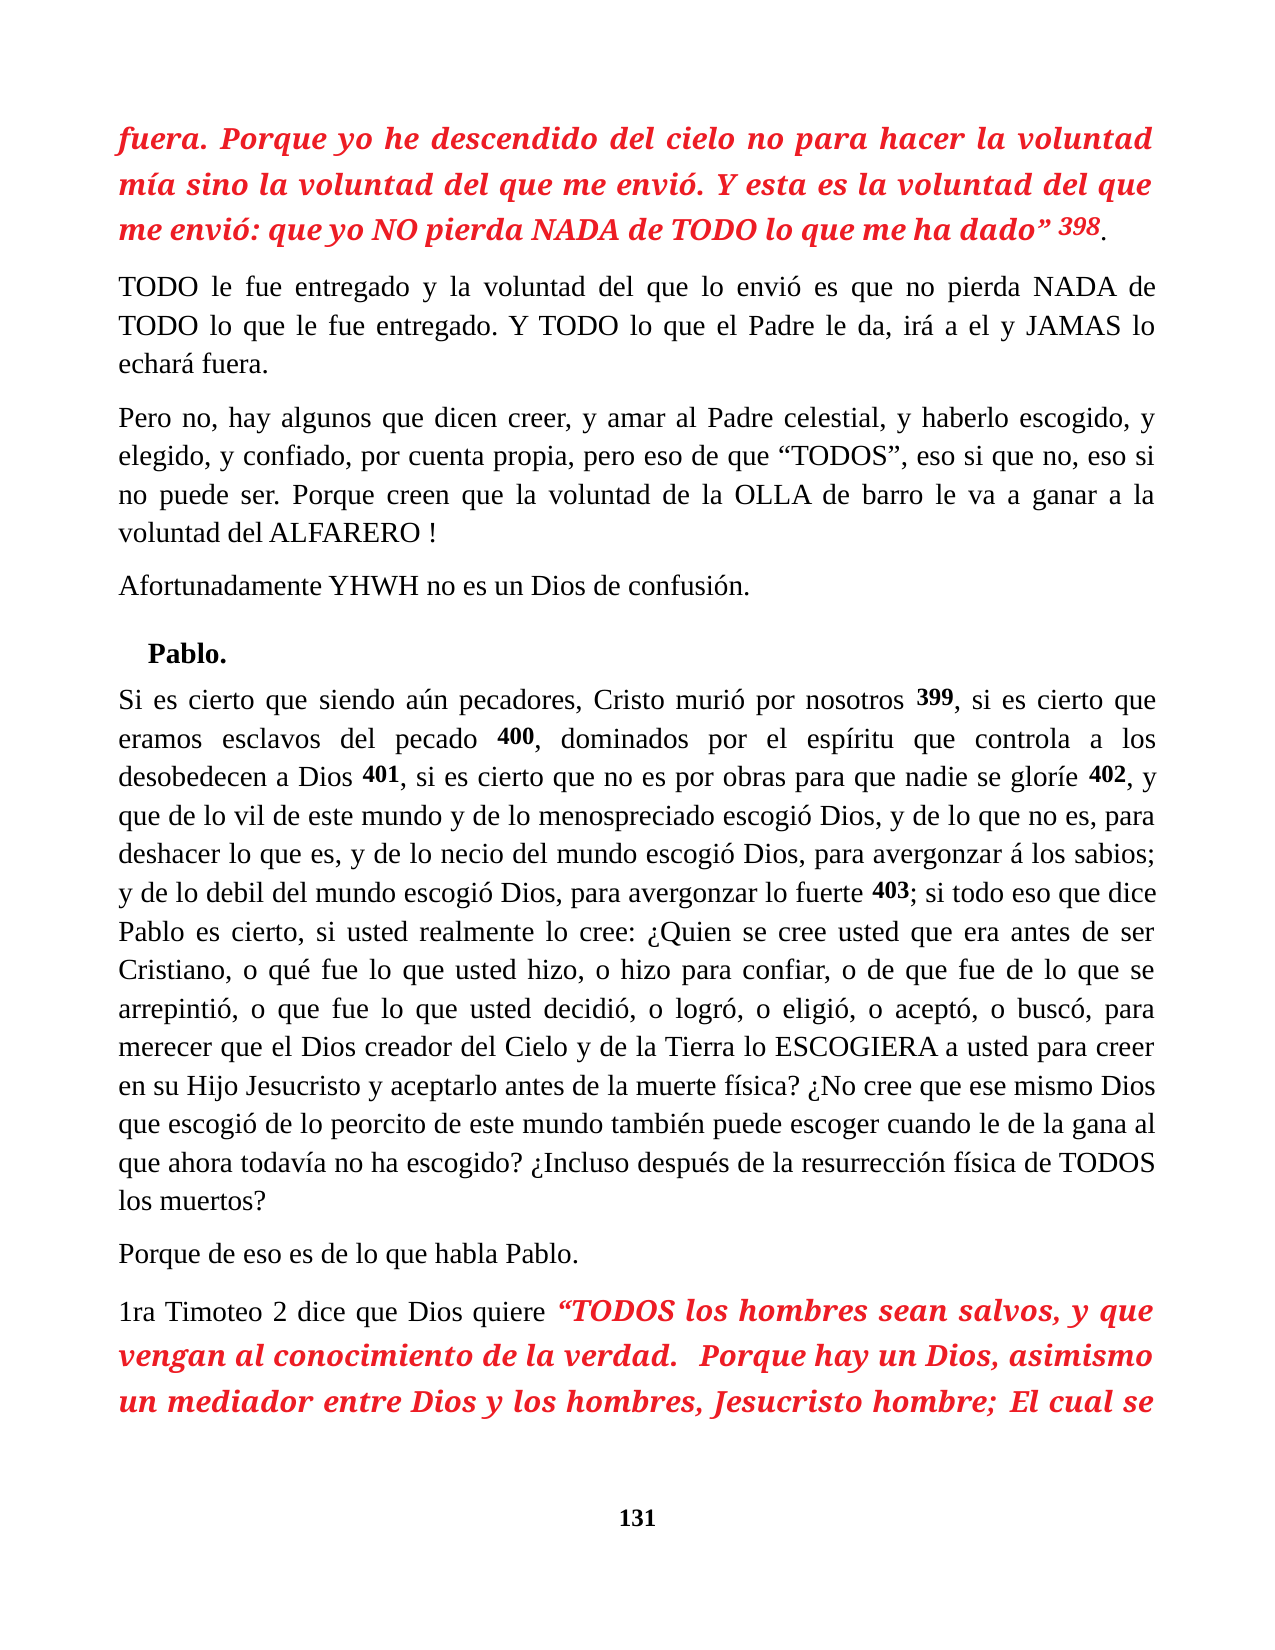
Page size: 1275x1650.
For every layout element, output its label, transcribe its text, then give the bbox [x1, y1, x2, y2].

text Porque de eso es de lo que habla Pablo. [118, 1237, 1157, 1270]
text Afortunadamente YHWH no es un Dios de confusión. [118, 568, 1157, 602]
text fuera. Porque yo he descendido del cielo no para hacer la voluntad mía sino la voluntad del que me envió. Y esta es la voluntad del que me envió: que yo NO pierda NADA de TODO lo que me ha dado” . [118, 118, 1157, 249]
text 1ra Timoteo 2 dice que Dios quiere “TODOS los hombres sean salvos, y que vengan al conocimiento de la verdad. Porque hay un Dios, asimismo un mediador entre Dios y los hombres, Jesucristo hombre; El cual se [118, 1290, 1157, 1421]
text Si es cierto que siendo aún pecadores, Cristo murió por nosotros , si es cierto que eramos esclavos del pecado , dominados por el espíritu que controla a los desobedecen a Dios , si es cierto que no es por obras para que nadie se gloríe , y que de lo vil de este mundo y de lo menospreciado escogió Dios, y de lo que no es, para deshacer lo que es, y de lo necio del mundo escogió Dios, para avergonzar á los sabios; y de lo debil del mundo escogió Dios, para avergonzar lo fuerte ; si todo eso que dice Pablo es cierto, si usted realmente lo cree: ¿Quien se cree usted que era antes de ser Cristiano, o qué fue lo que usted hizo, o hizo para confiar, o de que fue de lo que se arrepintió, o que fue lo que usted decidió, o logró, o eligió, o aceptó, o buscó, para merecer que el Dios creador del Cielo y de la Tierra lo ESCOGIERA a usted para creer en su Hijo Jesucristo y aceptarlo antes de la muerte física? ¿No cree que ese mismo Dios que escogió de lo peorcito de este mundo también puede escoger cuando le de la gana al que ahora todavía no ha escogido? ¿Incluso después de la resurrección física de TODOS los muertos? [118, 682, 1157, 1217]
text TODO le fue entregado y la voluntad del que lo envió es que no pierda NADA de TODO lo que le fue entregado. Y TODO lo que el Padre le da, irá a el y JAMAS lo echará fuera. [118, 269, 1157, 380]
subtitle Pablo. [148, 636, 1157, 670]
text Pero no, hay algunos que dicen creer, y amar al Padre celestial, y haberlo escogido, y elegido, y confiado, por cuenta propia, pero eso de que “TODOS”, eso si que no, eso si no puede ser. Porque creen que la voluntad de la OLLA de barro le va a ganar a la voluntad del ALFARERO ! [118, 400, 1157, 549]
